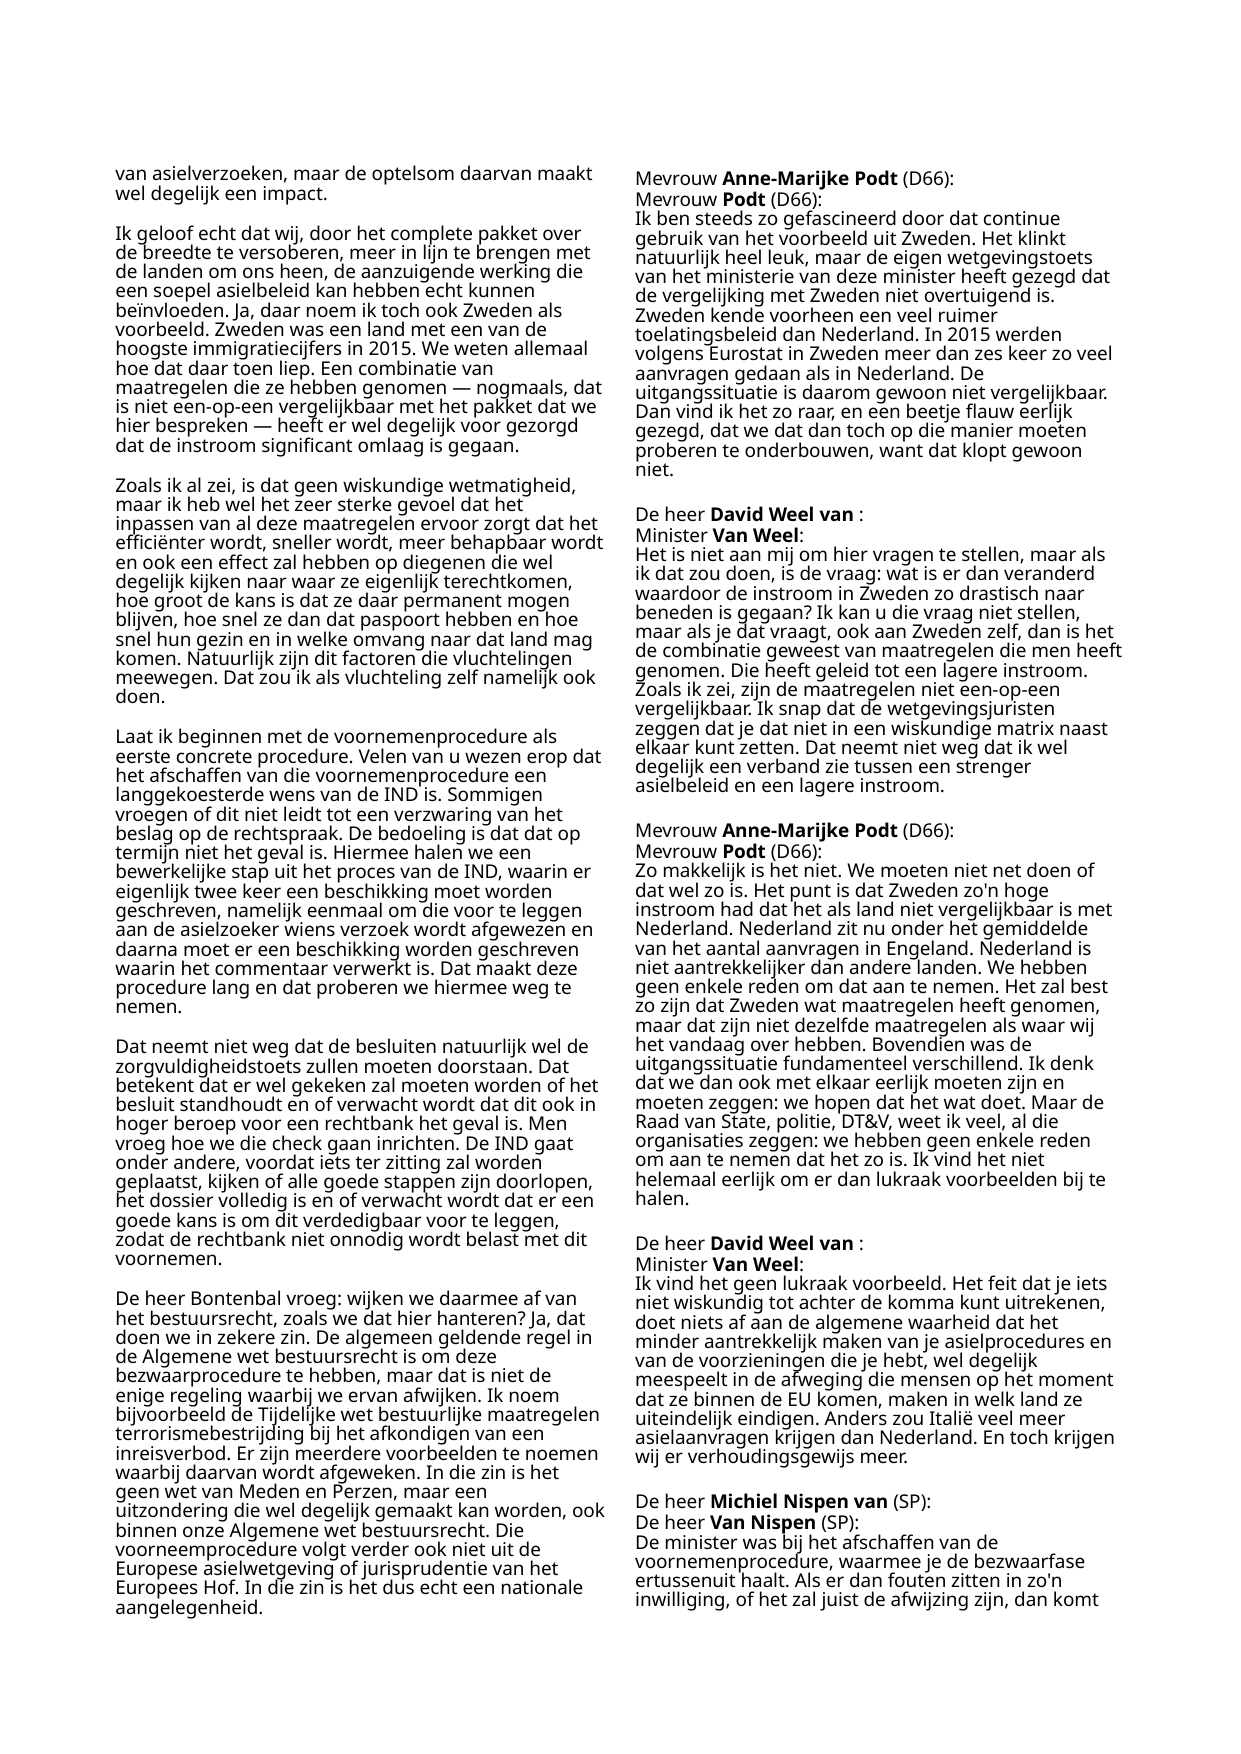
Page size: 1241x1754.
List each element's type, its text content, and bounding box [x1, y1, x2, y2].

text Mevrouw Podt (D66): [635, 843, 1125, 862]
text Dat neemt niet weg dat de besluiten natuurlijk wel de zorgvuldigheidstoets zullen moeten doorstaan. Dat betekent dat er wel gekeken zal moeten worden of het besluit standhoudt en of verwacht wordt dat dit ook in hoger beroep voor een rechtbank het geval is. Men vroeg hoe we die check gaan inrichten. De IND gaat onder andere, voordat iets ter zitting zal worden geplaatst, kijken of alle goede stappen zijn doorlopen, het dossier volledig is en of verwacht wordt dat er een goede kans is om dit verdedigbaar voor te leggen, zodat de rechtbank niet onnodig wordt belast met dit voornemen. [115, 1038, 605, 1269]
text De heer Bontenbal vroeg: wijken we daarmee af van het bestuursrecht, zoals we dat hier hanteren? Ja, dat doen we in zekere zin. De algemeen geldende regel in de Algemene wet bestuursrecht is om deze bezwaarprocedure te hebben, maar dat is niet de enige regeling waarbij we ervan afwijken. Ik noem bijvoorbeeld de Tijdelijke wet bestuurlijke maatregelen terrorismebestrijding bij het afkondigen van een inreisverbod. Er zijn meerdere voorbeelden te noemen waarbij daarvan wordt afgeweken. In die zin is het geen wet van Meden en Perzen, maar een uitzondering die wel degelijk gemaakt kan worden, ook binnen onze Algemene wet bestuursrecht. Die voorneemprocedure volgt verder ook niet uit de Europese asielwetgeving of jurisprudentie van het Europees Hof. In die zin is het dus echt een nationale aangelegenheid. [115, 1290, 605, 1618]
text Mevrouw Podt (D66): [635, 191, 1125, 210]
text De heer David Weel van : [635, 1230, 1125, 1256]
text Mevrouw Anne-Marijke Podt (D66): [635, 165, 1125, 191]
text Minister Van Weel: [635, 1256, 1125, 1275]
text Laat ik beginnen met de voornemenprocedure als eerste concrete procedure. Velen van u wezen erop dat het afschaffen van die voornemenprocedure een langgekoesterde wens van de IND is. Sommigen vroegen of dit niet leidt tot een verzwaring van het beslag op de rechtspraak. De bedoeling is dat dat op termijn niet het geval is. Hiermee halen we een bewerkelijke stap uit het proces van de IND, waarin er eigenlijk twee keer een beschikking moet worden geschreven, namelijk eenmaal om die voor te leggen aan de asielzoeker wiens verzoek wordt afgewezen en daarna moet er een beschikking worden geschreven waarin het commentaar verwerkt is. Dat maakt deze procedure lang en dat proberen we hiermee weg te nemen. [115, 728, 605, 1018]
text De heer Van Nispen (SP): [635, 1514, 1125, 1534]
text Mevrouw Anne-Marijke Podt (D66): [635, 817, 1125, 843]
text Ik geloof echt dat wij, door het complete pakket over de breedte te versoberen, meer in lijn te brengen met de landen om ons heen, de aanzuigende werking die een soepel asielbeleid kan hebben echt kunnen beïnvloeden. Ja, daar noem ik toch ook Zweden als voorbeeld. Zweden was een land met een van de hoogste immigratiecijfers in 2015. We weten allemaal hoe dat daar toen liep. Een combinatie van maatregelen die ze hebben genomen — nogmaals, dat is niet een-op-een vergelijkbaar met het pakket dat we hier bespreken — heeft er wel degelijk voor gezorgd dat de instroom significant omlaag is gegaan. [115, 224, 605, 456]
text De heer David Weel van : [635, 501, 1125, 527]
text Minister Van Weel: [635, 527, 1125, 546]
text Ik ben steeds zo gefascineerd door dat continue gebruik van het voorbeeld uit Zweden. Het klinkt natuurlijk heel leuk, maar de eigen wetgevingstoets van het ministerie van deze minister heeft gezegd dat de vergelijking met Zweden niet overtuigend is. Zweden kende voorheen een veel ruimer toelatingsbeleid dan Nederland. In 2015 werden volgens Eurostat in Zweden meer dan zes keer zo veel aanvragen gedaan als in Nederland. De uitgangssituatie is daarom gewoon niet vergelijkbaar. Dan vind ik het zo raar, en een beetje flauw eerlijk gezegd, dat we dat dan toch op die manier moeten proberen te onderbouwen, want dat klopt gewoon niet. [635, 210, 1125, 480]
text van asielverzoeken, maar de optelsom daarvan maakt wel degelijk een impact. [115, 165, 605, 204]
text De heer Michiel Nispen van (SP): [635, 1489, 1125, 1514]
text De minister was bij het afschaffen van de voornemenprocedure, waarmee je de bezwaarfase ertussenuit haalt. Als er dan fouten zitten in zo'n inwilliging, of het zal juist de afwijzing zijn, dan komt [635, 1534, 1125, 1611]
text Het is niet aan mij om hier vragen te stellen, maar als ik dat zou doen, is de vraag: wat is er dan veranderd waardoor de instroom in Zweden zo drastisch naar beneden is gegaan? Ik kan u die vraag niet stellen, maar als je dat vraagt, ook aan Zweden zelf, dan is het de combinatie geweest van maatregelen die men heeft genomen. Die heeft geleid tot een lagere instroom. Zoals ik zei, zijn de maatregelen niet een-op-een vergelijkbaar. Ik snap dat de wetgevingsjuristen zeggen dat je dat niet in een wiskundige matrix naast elkaar kunt zetten. Dat neemt niet weg dat ik wel degelijk een verband zie tussen een strenger asielbeleid en een lagere instroom. [635, 546, 1125, 797]
text Ik vind het geen lukraak voorbeeld. Het feit dat je iets niet wiskundig tot achter de komma kunt uitrekenen, doet niets af aan de algemene waarheid dat het minder aantrekkelijk maken van je asielprocedures en van de voorzieningen die je hebt, wel degelijk meespeelt in de afweging die mensen op het moment dat ze binnen de EU komen, maken in welk land ze uiteindelijk eindigen. Anders zou Italië veel meer asielaanvragen krijgen dan Nederland. En toch krijgen wij er verhoudingsgewijs meer. [635, 1275, 1125, 1468]
text Zo makkelijk is het niet. We moeten niet net doen of dat wel zo is. Het punt is dat Zweden zo'n hoge instroom had dat het als land niet vergelijkbaar is met Nederland. Nederland zit nu onder het gemiddelde van het aantal aanvragen in Engeland. Nederland is niet aantrekkelijker dan andere landen. We hebben geen enkele reden om dat aan te nemen. Het zal best zo zijn dat Zweden wat maatregelen heeft genomen, maar dat zijn niet dezelfde maatregelen als waar wij het vandaag over hebben. Bovendien was de uitgangssituatie fundamenteel verschillend. Ik denk dat we dan ook met elkaar eerlijk moeten zijn en moeten zeggen: we hopen dat het wat doet. Maar de Raad van State, politie, DT&V, weet ik veel, al die organisaties zeggen: we hebben geen enkele reden om aan te nemen dat het zo is. Ik vind het niet helemaal eerlijk om er dan lukraak voorbeelden bij te halen. [635, 862, 1125, 1209]
text Zoals ik al zei, is dat geen wiskundige wetmatigheid, maar ik heb wel het zeer sterke gevoel dat het inpassen van al deze maatregelen ervoor zorgt dat het efficiënter wordt, sneller wordt, meer behapbaar wordt en ook een effect zal hebben op diegenen die wel degelijk kijken naar waar ze eigenlijk terechtkomen, hoe groot de kans is dat ze daar permanent mogen blijven, hoe snel ze dan dat paspoort hebben en hoe snel hun gezin en in welke omvang naar dat land mag komen. Natuurlijk zijn dit factoren die vluchtelingen meewegen. Dat zou ik als vluchteling zelf namelijk ook doen. [115, 477, 605, 708]
